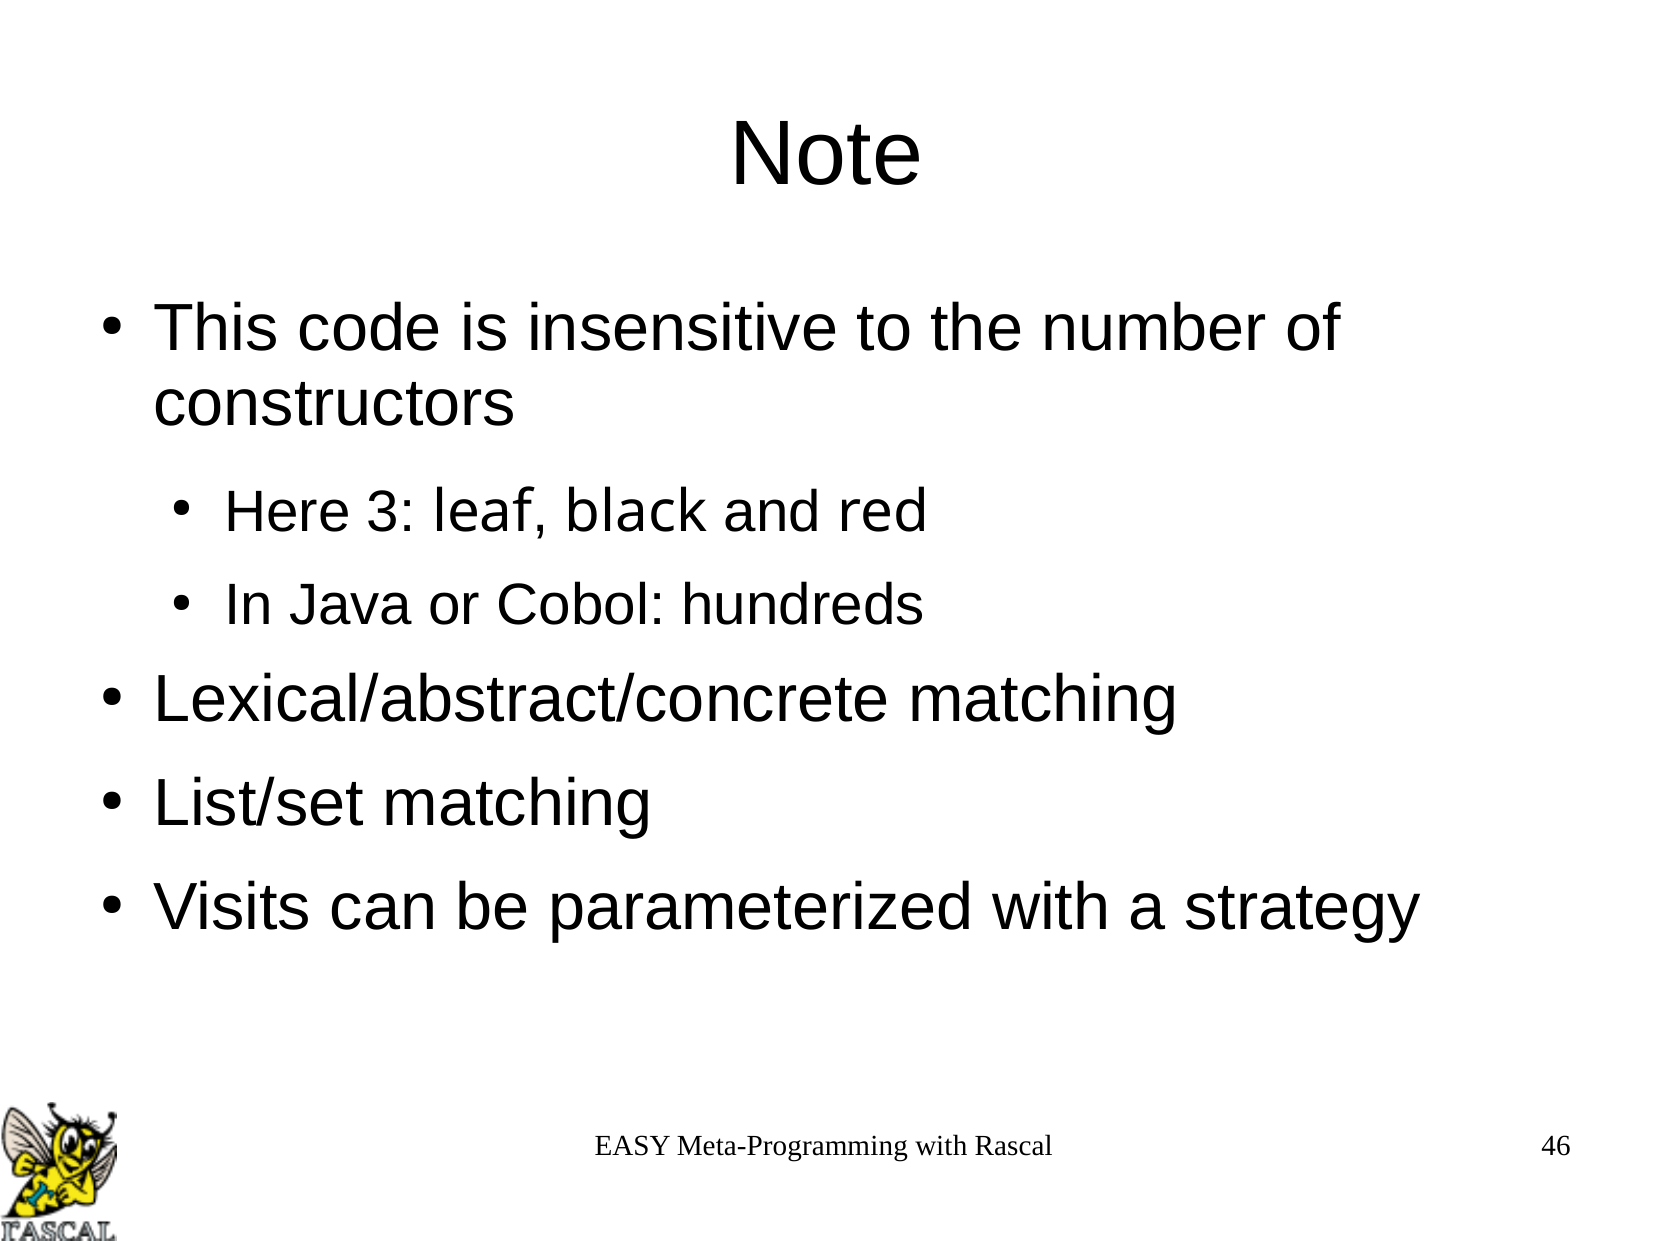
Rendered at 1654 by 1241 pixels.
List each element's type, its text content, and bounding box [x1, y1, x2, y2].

title Note [82, 49, 1571, 257]
list This code is insensitive to the number of constructors Here 3: leaf, black and red In Java or Cobol: hundreds Lexical/abstract/concrete matching List/set matching Visits can be parameterized with a strategy [82, 290, 1571, 1109]
picture [0, 1102, 117, 1241]
